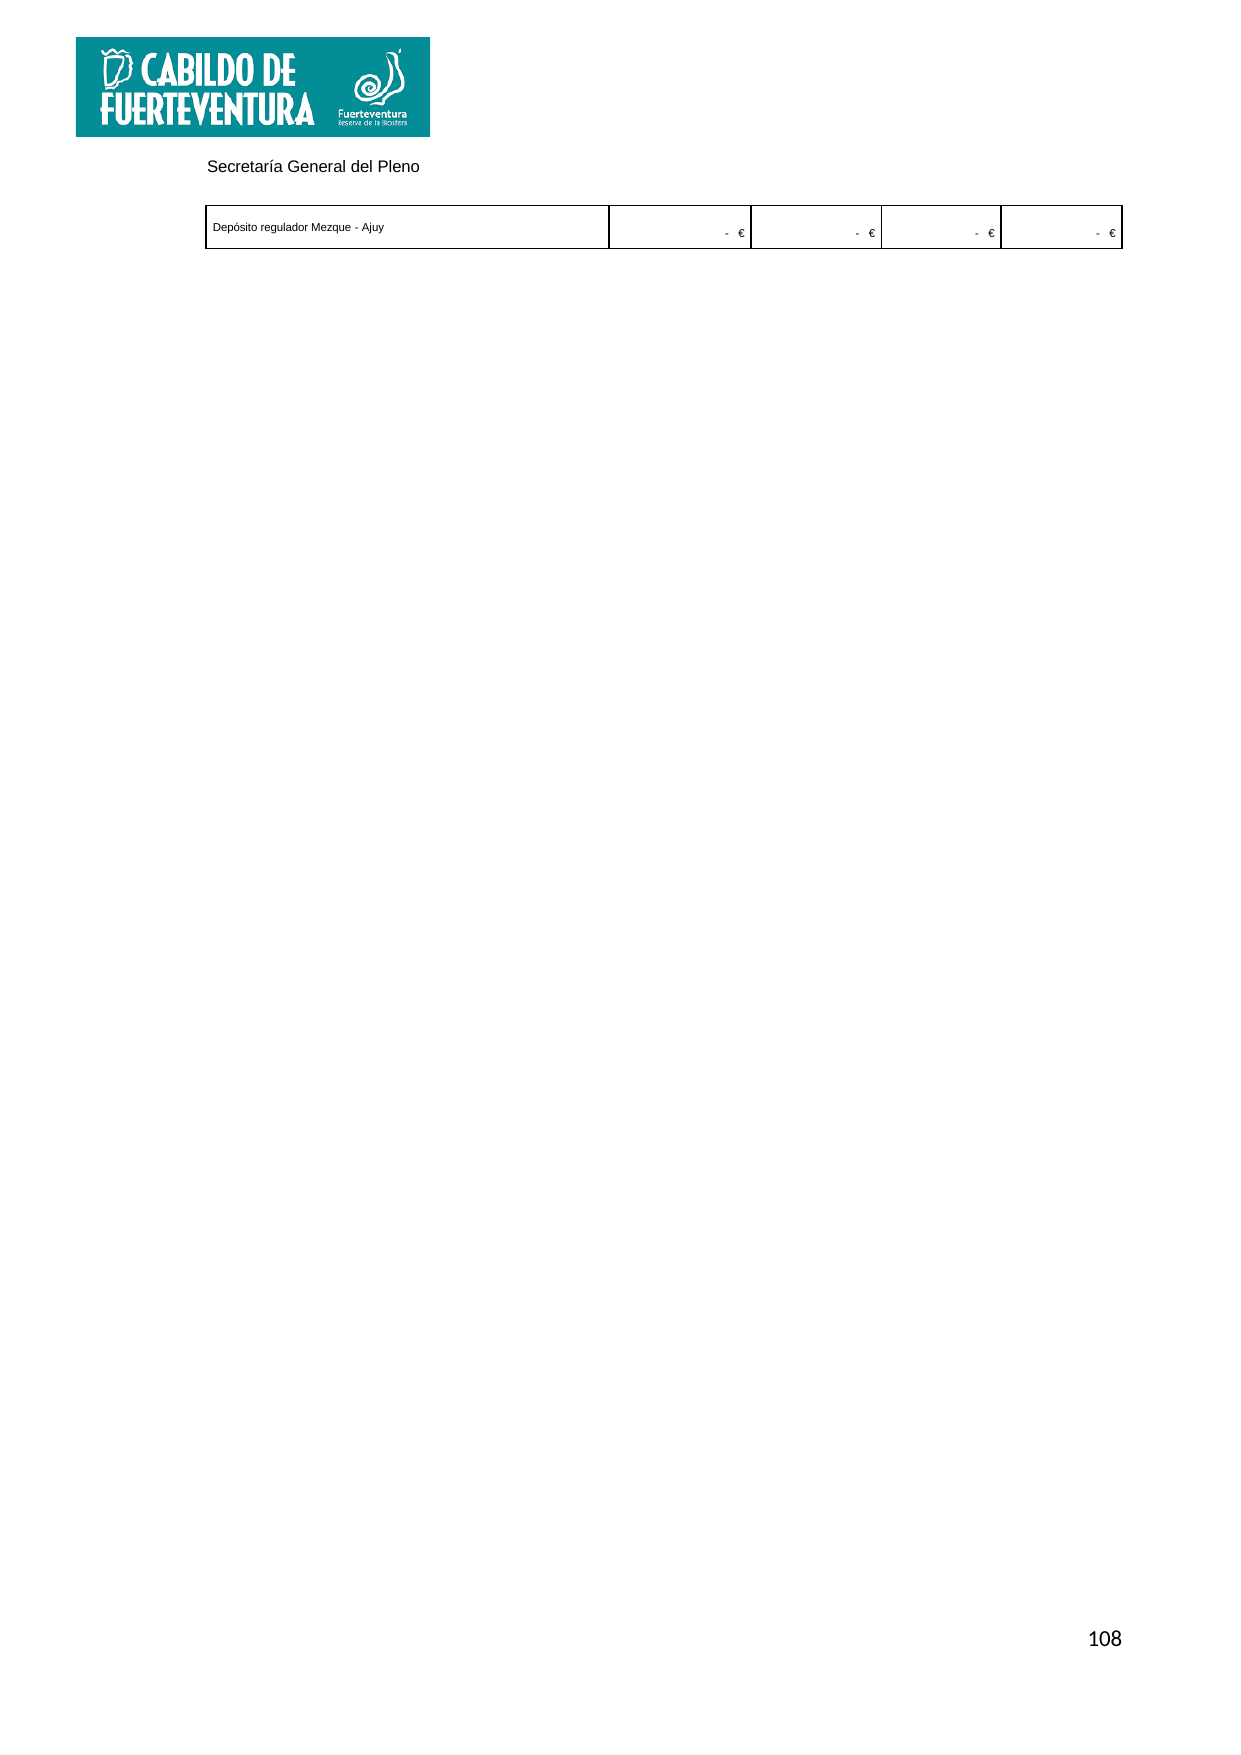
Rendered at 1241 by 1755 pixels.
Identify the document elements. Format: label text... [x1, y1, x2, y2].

table_cell - € [882, 206, 1000, 247]
table_cell - € [610, 206, 750, 247]
table_cell - € [1002, 206, 1121, 247]
table_cell Depósito regulador Mezque - Ajuy [207, 206, 608, 247]
table_cell - € [752, 206, 881, 247]
